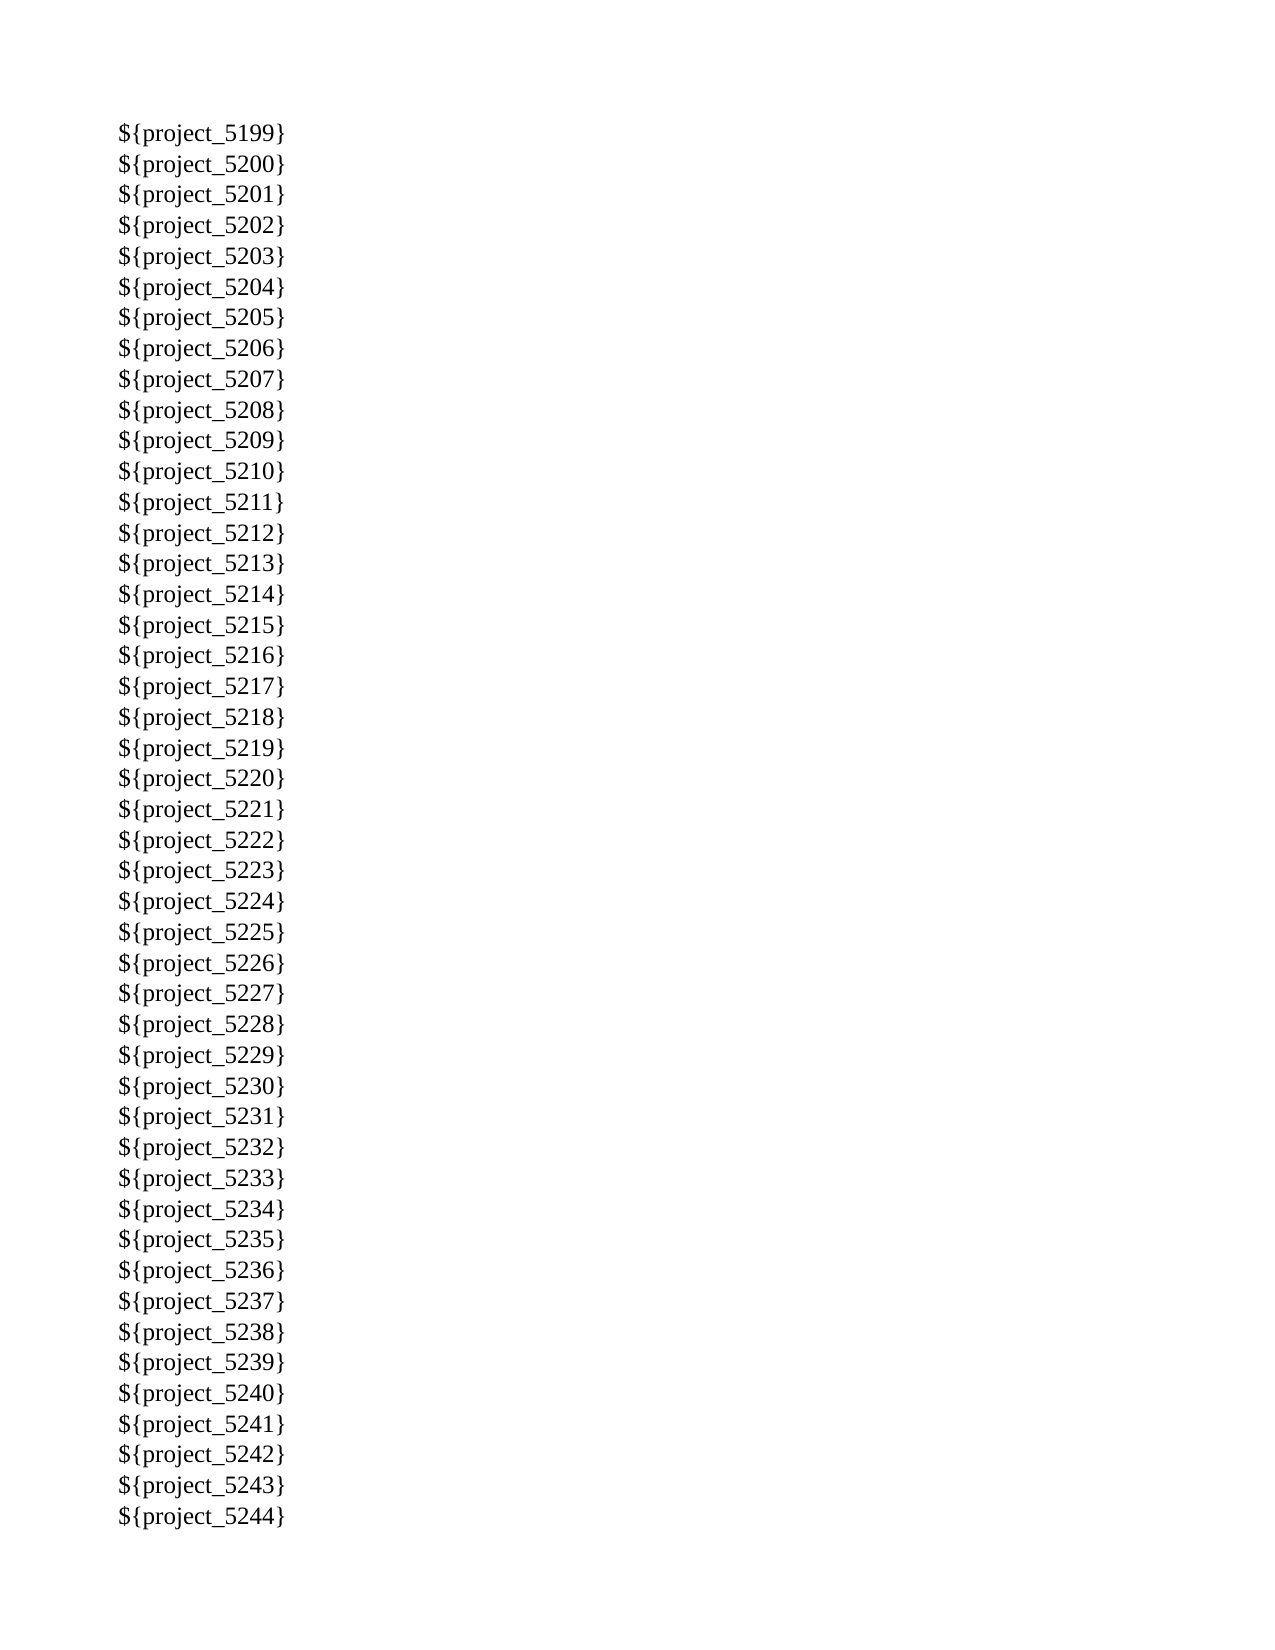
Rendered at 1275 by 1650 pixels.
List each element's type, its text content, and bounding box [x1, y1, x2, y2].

text ${project_5216} [118, 641, 1157, 669]
text ${project_5226} [118, 948, 1157, 977]
text ${project_5210} [118, 456, 1157, 485]
text ${project_5235} [118, 1224, 1157, 1253]
text ${project_5212} [118, 518, 1157, 546]
text ${project_5241} [118, 1409, 1157, 1437]
text ${project_5206} [118, 333, 1157, 362]
text ${project_5223} [118, 856, 1157, 884]
text ${project_5199} [118, 118, 1157, 147]
text ${project_5202} [118, 210, 1157, 239]
text ${project_5243} [118, 1470, 1157, 1499]
text ${project_5236} [118, 1255, 1157, 1284]
text ${project_5219} [118, 733, 1157, 761]
text ${project_5237} [118, 1286, 1157, 1314]
text ${project_5207} [118, 364, 1157, 393]
text ${project_5229} [118, 1040, 1157, 1069]
text ${project_5242} [118, 1439, 1157, 1468]
text ${project_5211} [118, 487, 1157, 516]
text ${project_5221} [118, 794, 1157, 823]
text ${project_5239} [118, 1347, 1157, 1376]
text ${project_5238} [118, 1317, 1157, 1345]
text ${project_5217} [118, 671, 1157, 700]
text ${project_5234} [118, 1194, 1157, 1222]
text ${project_5227} [118, 978, 1157, 1007]
text ${project_5218} [118, 702, 1157, 731]
text ${project_5213} [118, 548, 1157, 577]
text ${project_5201} [118, 179, 1157, 208]
text ${project_5205} [118, 302, 1157, 331]
text ${project_5209} [118, 425, 1157, 454]
text ${project_5233} [118, 1163, 1157, 1192]
text ${project_5204} [118, 272, 1157, 301]
text ${project_5240} [118, 1378, 1157, 1407]
text ${project_5215} [118, 610, 1157, 638]
text ${project_5225} [118, 917, 1157, 946]
text ${project_5244} [118, 1501, 1157, 1530]
text ${project_5203} [118, 241, 1157, 270]
text ${project_5208} [118, 395, 1157, 423]
text ${project_5214} [118, 579, 1157, 608]
text ${project_5232} [118, 1132, 1157, 1161]
text ${project_5231} [118, 1101, 1157, 1130]
text ${project_5200} [118, 149, 1157, 178]
text ${project_5220} [118, 763, 1157, 792]
text ${project_5222} [118, 825, 1157, 854]
text ${project_5228} [118, 1009, 1157, 1038]
text ${project_5230} [118, 1071, 1157, 1099]
text ${project_5224} [118, 886, 1157, 915]
